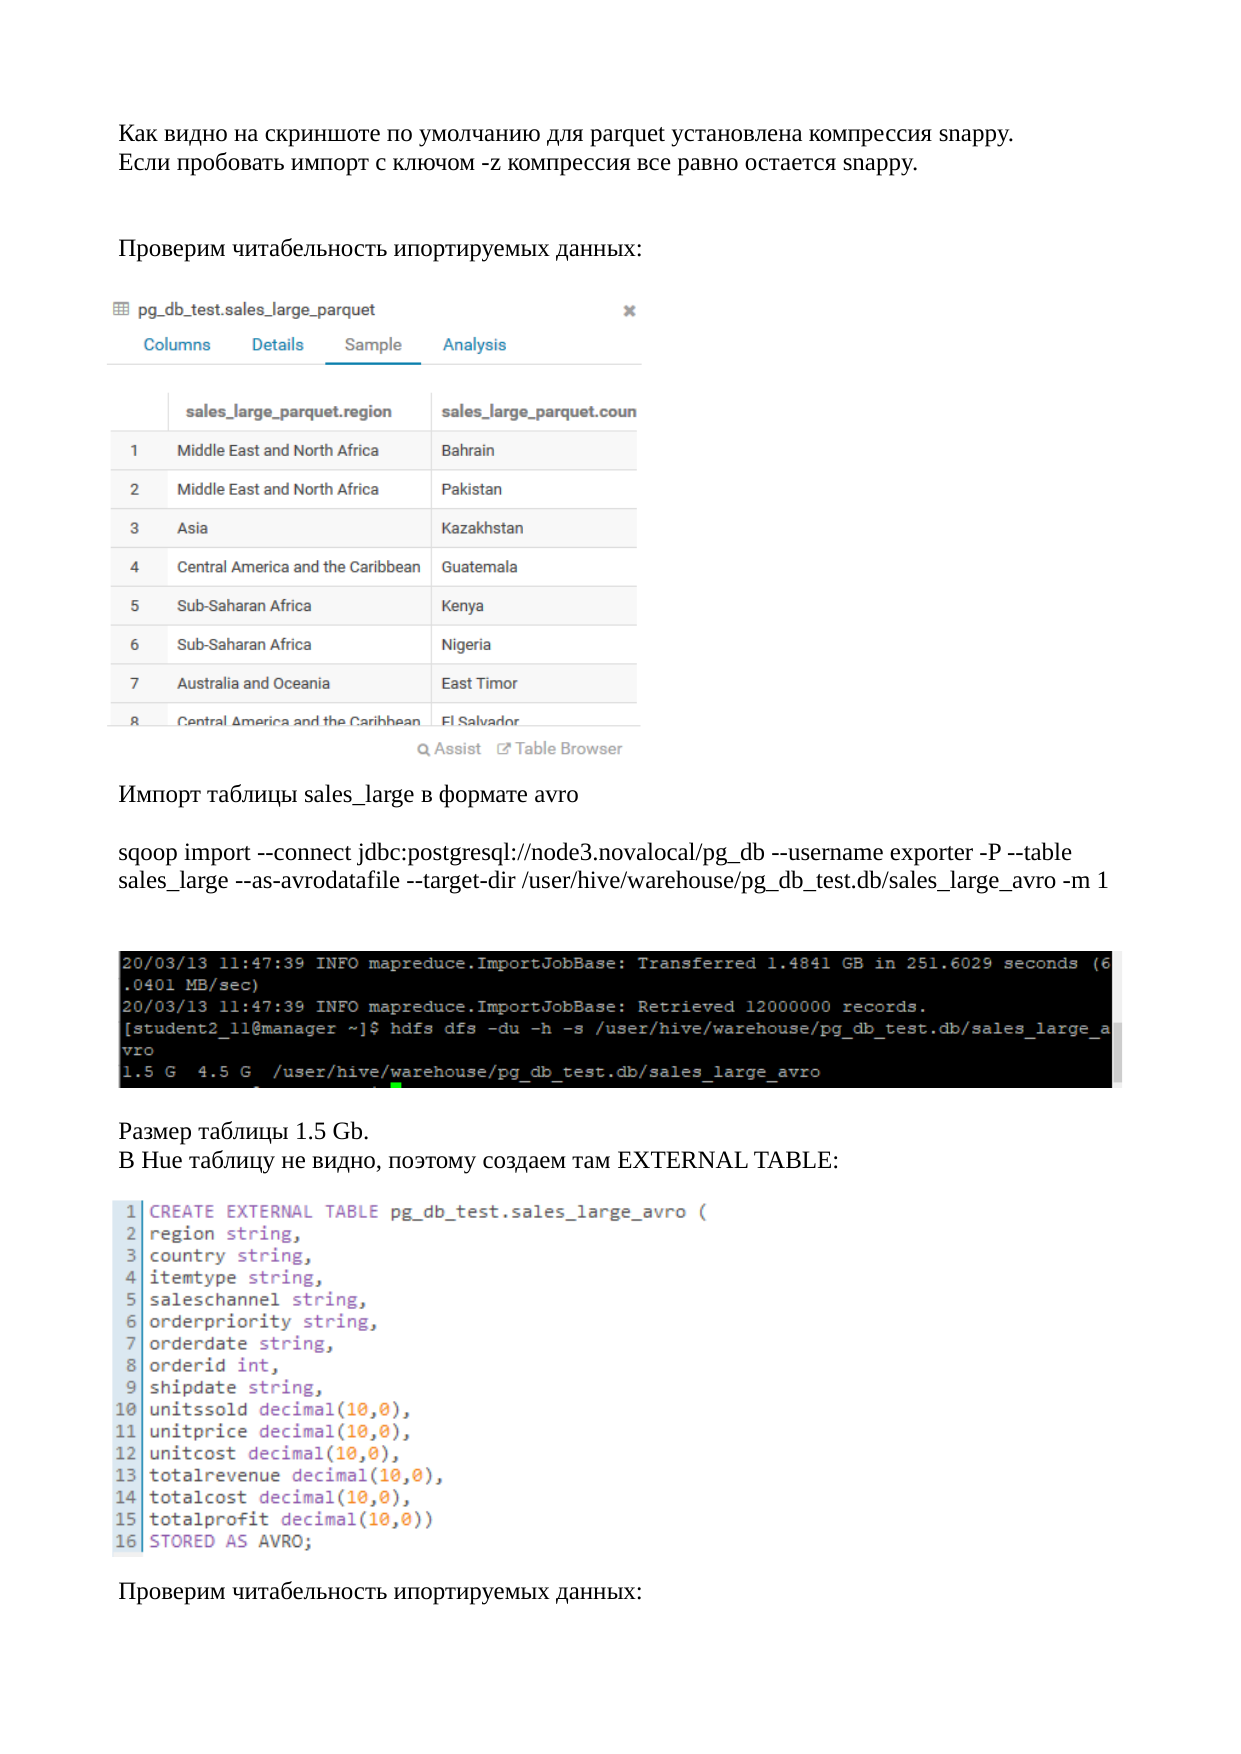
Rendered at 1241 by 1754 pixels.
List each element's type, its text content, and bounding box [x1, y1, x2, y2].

picture [106, 291, 643, 758]
picture [118, 951, 1123, 1088]
text sqoop import --connect jdbc:postgresql://node3.novalocal/pg_db --username exporter -P --table sales_large --as-avrodatafile --target-dir /user/hive/warehouse/pg_db_test.db/sales_large_avro -m 1 [118, 837, 1122, 894]
text Как видно на скриншоте по умолчанию для parquet установлена компрессия snappy. [118, 118, 1122, 147]
text Импорт таблицы sales_large в формате avro [118, 779, 1122, 808]
text В Hue таблицу не видно, поэтому создаем там EXTERNAL TABLE: [118, 1145, 1122, 1174]
text Размер таблицы 1.5 Gb. [118, 1116, 1122, 1145]
text Проверим читабельность ипортируемых данных: [118, 233, 1122, 262]
text Проверим читабельность ипортируемых данных: [118, 1576, 1122, 1605]
text Если пробовать импорт с ключом -z компрессия все равно остается snappy. [118, 147, 1122, 176]
picture [112, 1197, 713, 1557]
